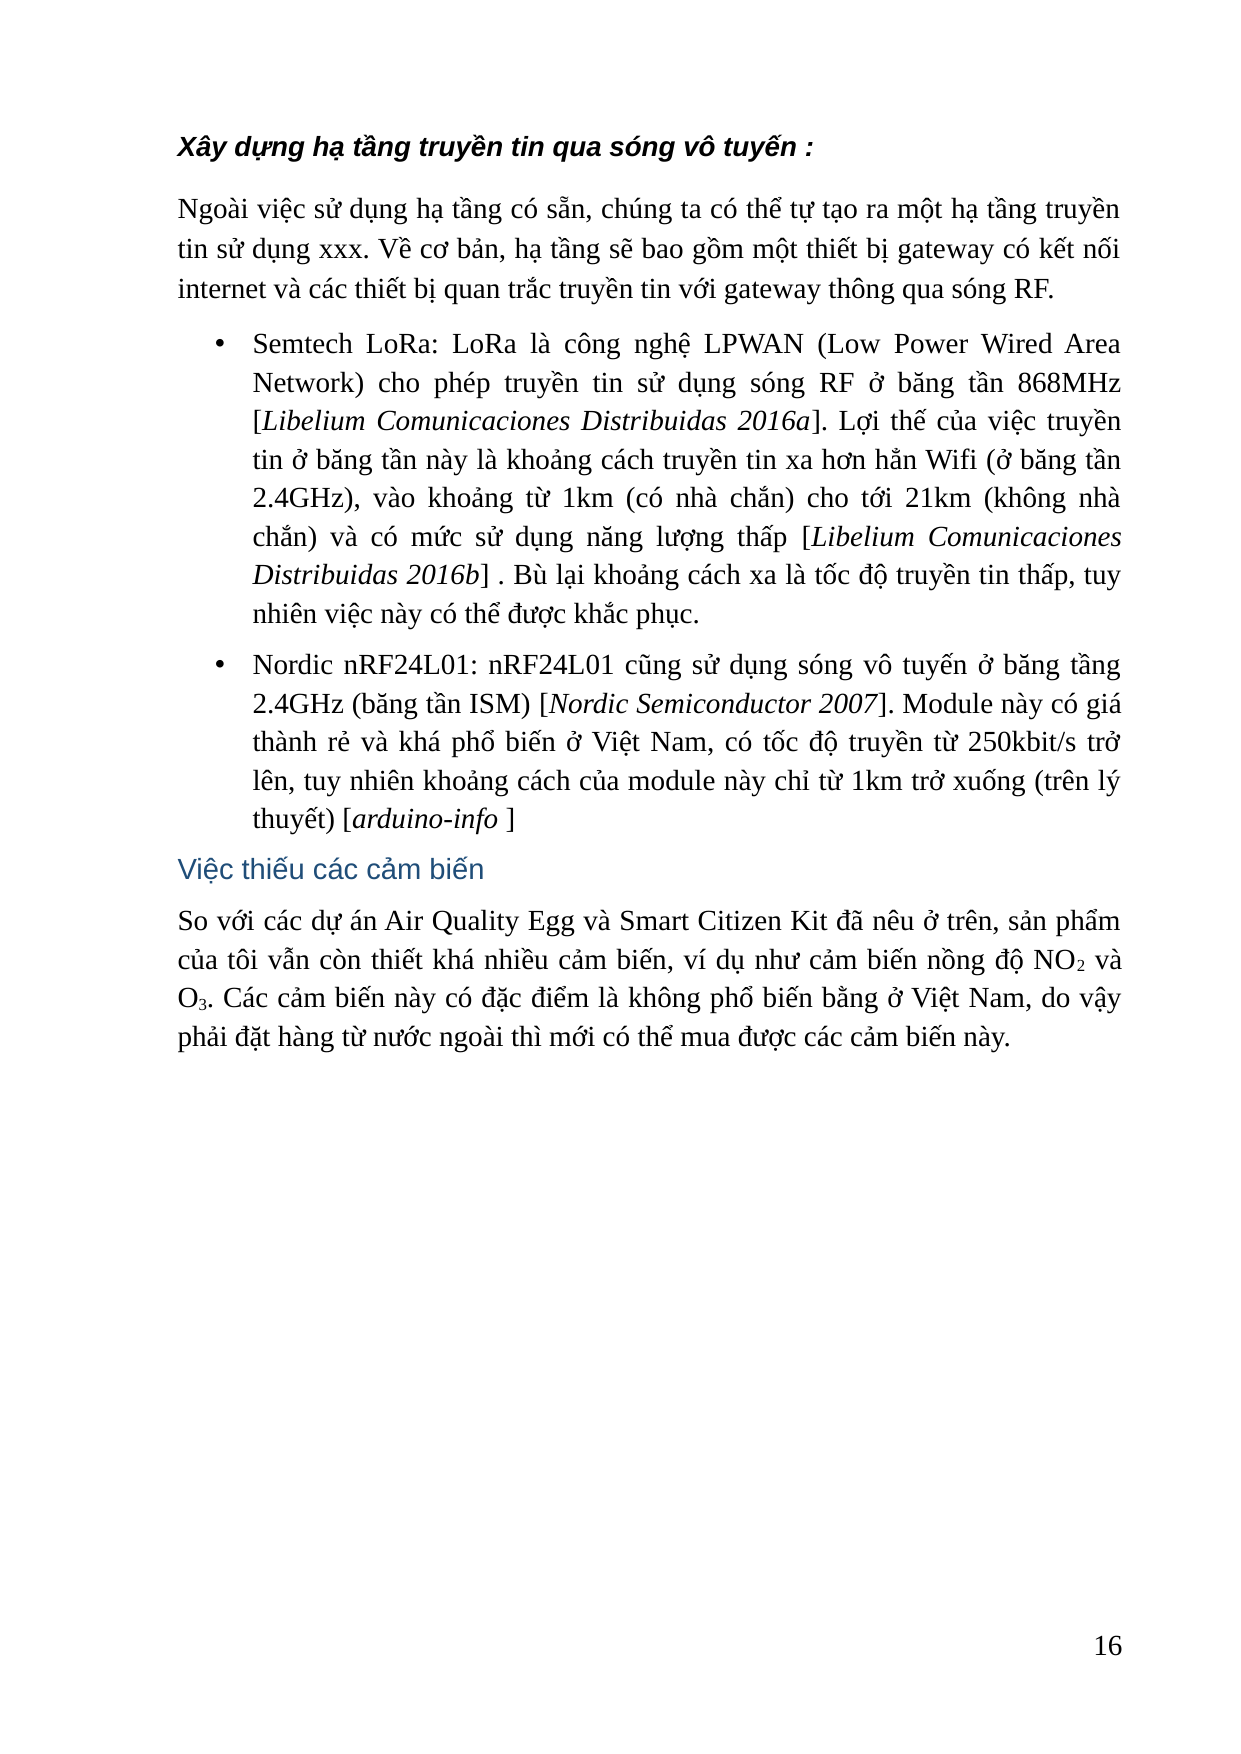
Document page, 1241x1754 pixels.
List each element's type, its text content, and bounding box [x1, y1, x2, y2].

subtitle Xây dựng hạ tầng truyền tin qua sóng vô tuyến : [177, 131, 1122, 162]
list Semtech LoRa: LoRa là công nghệ LPWAN (Low Power Wired Area Network) cho phép truyền tin sử dụng sóng RF ở băng tần 868MHz [Libelium Comunicaciones Distribuidas 2016a]. Lợi thế của việc truyền tin ở băng tần này là khoảng cách truyền tin xa hơn hẳn Wifi (ở băng tần 2.4GHz), vào khoảng từ 1km (có nhà chắn) cho tới 21km (không nhà chắn) và có mức sử dụng năng lượng thấp [Libelium Comunicaciones Distribuidas 2016b] . Bù lại khoảng cách xa là tốc độ truyền tin thấp, tuy nhiên việc này có thể được khắc phục. [215, 326, 1122, 629]
text Ngoài việc sử dụng hạ tầng có sẵn, chúng ta có thể tự tạo ra một hạ tầng truyền tin sử dụng xxx. Về cơ bản, hạ tầng sẽ bao gồm một thiết bị gateway có kết nối internet và các thiết bị quan trắc truyền tin với gateway thông qua sóng RF. [177, 191, 1122, 305]
list Nordic nRF24L01: nRF24L01 cũng sử dụng sóng vô tuyến ở băng tầng 2.4GHz (băng tần ISM) [Nordic Semiconductor 2007]. Module này có giá thành rẻ và khá phổ biến ở Việt Nam, có tốc độ truyền từ 250kbit/s trở lên, tuy nhiên khoảng cách của module này chỉ từ 1km trở xuống (trên lý thuyết) [arduino-info ] [215, 647, 1122, 835]
text So với các dự án Air Quality Egg và Smart Citizen Kit đã nêu ở trên, sản phẩm của tôi vẫn còn thiết khá nhiều cảm biến, ví dụ như cảm biến nồng độ NO2 và O3. Các cảm biến này có đặc điểm là không phổ biến bằng ở Việt Nam, do vậy phải đặt hàng từ nước ngoài thì mới có thể mua được các cảm biến này. [177, 903, 1122, 1053]
subtitle Việc thiếu các cảm biến [177, 852, 1122, 886]
